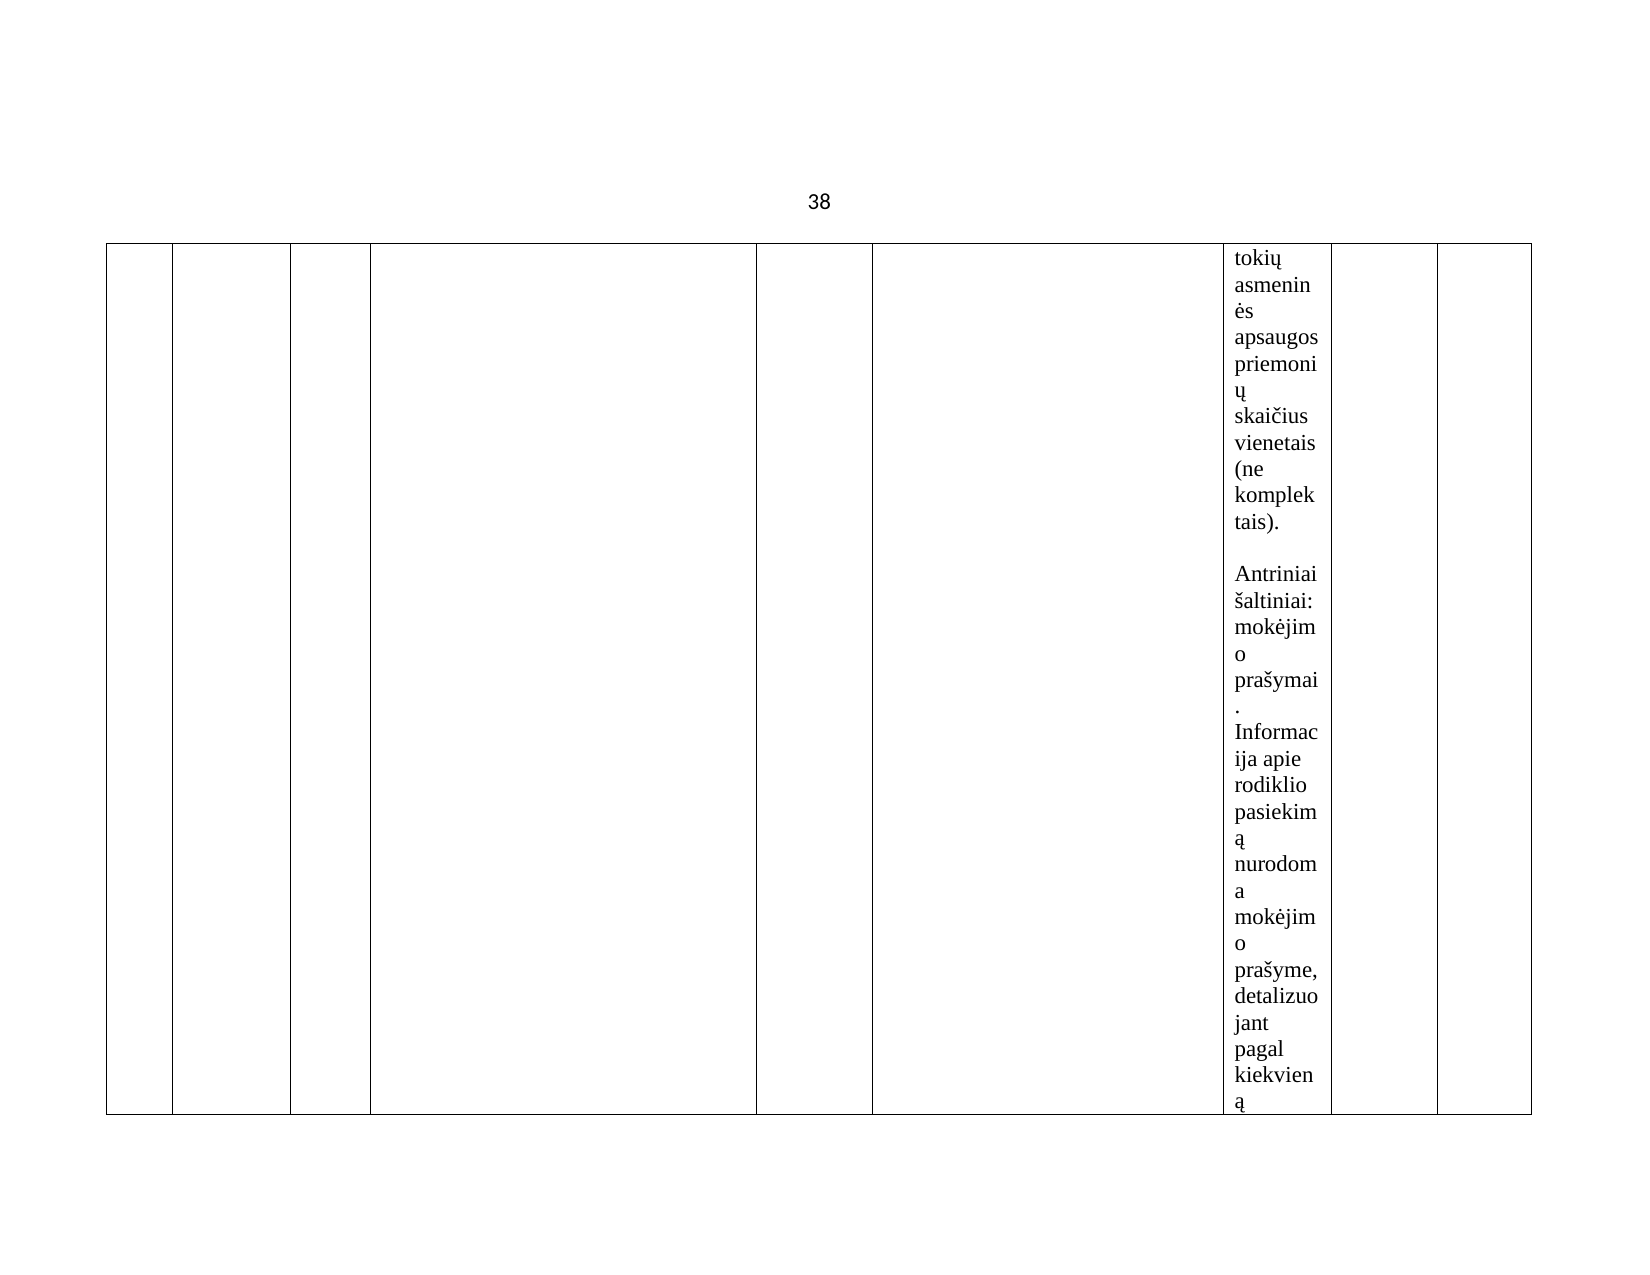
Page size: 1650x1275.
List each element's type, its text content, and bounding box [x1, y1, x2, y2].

table_cell [173, 244, 290, 1114]
table_cell [873, 244, 1223, 1114]
table_cell [1438, 244, 1531, 1114]
table_cell tokių asmeninės apsaugos priemonių skaičius vienetais (ne komplektais). Antriniai šaltiniai: mokėjimo prašymai. Informacija apie rodiklio pasiekimą nurodoma mokėjimo prašyme, detalizuojant pagal kiekvieną [1224, 244, 1331, 1114]
table_cell [1332, 244, 1437, 1114]
table_cell [291, 244, 370, 1114]
table_cell [371, 244, 756, 1114]
table_cell [757, 244, 872, 1114]
table_cell [107, 244, 172, 1114]
